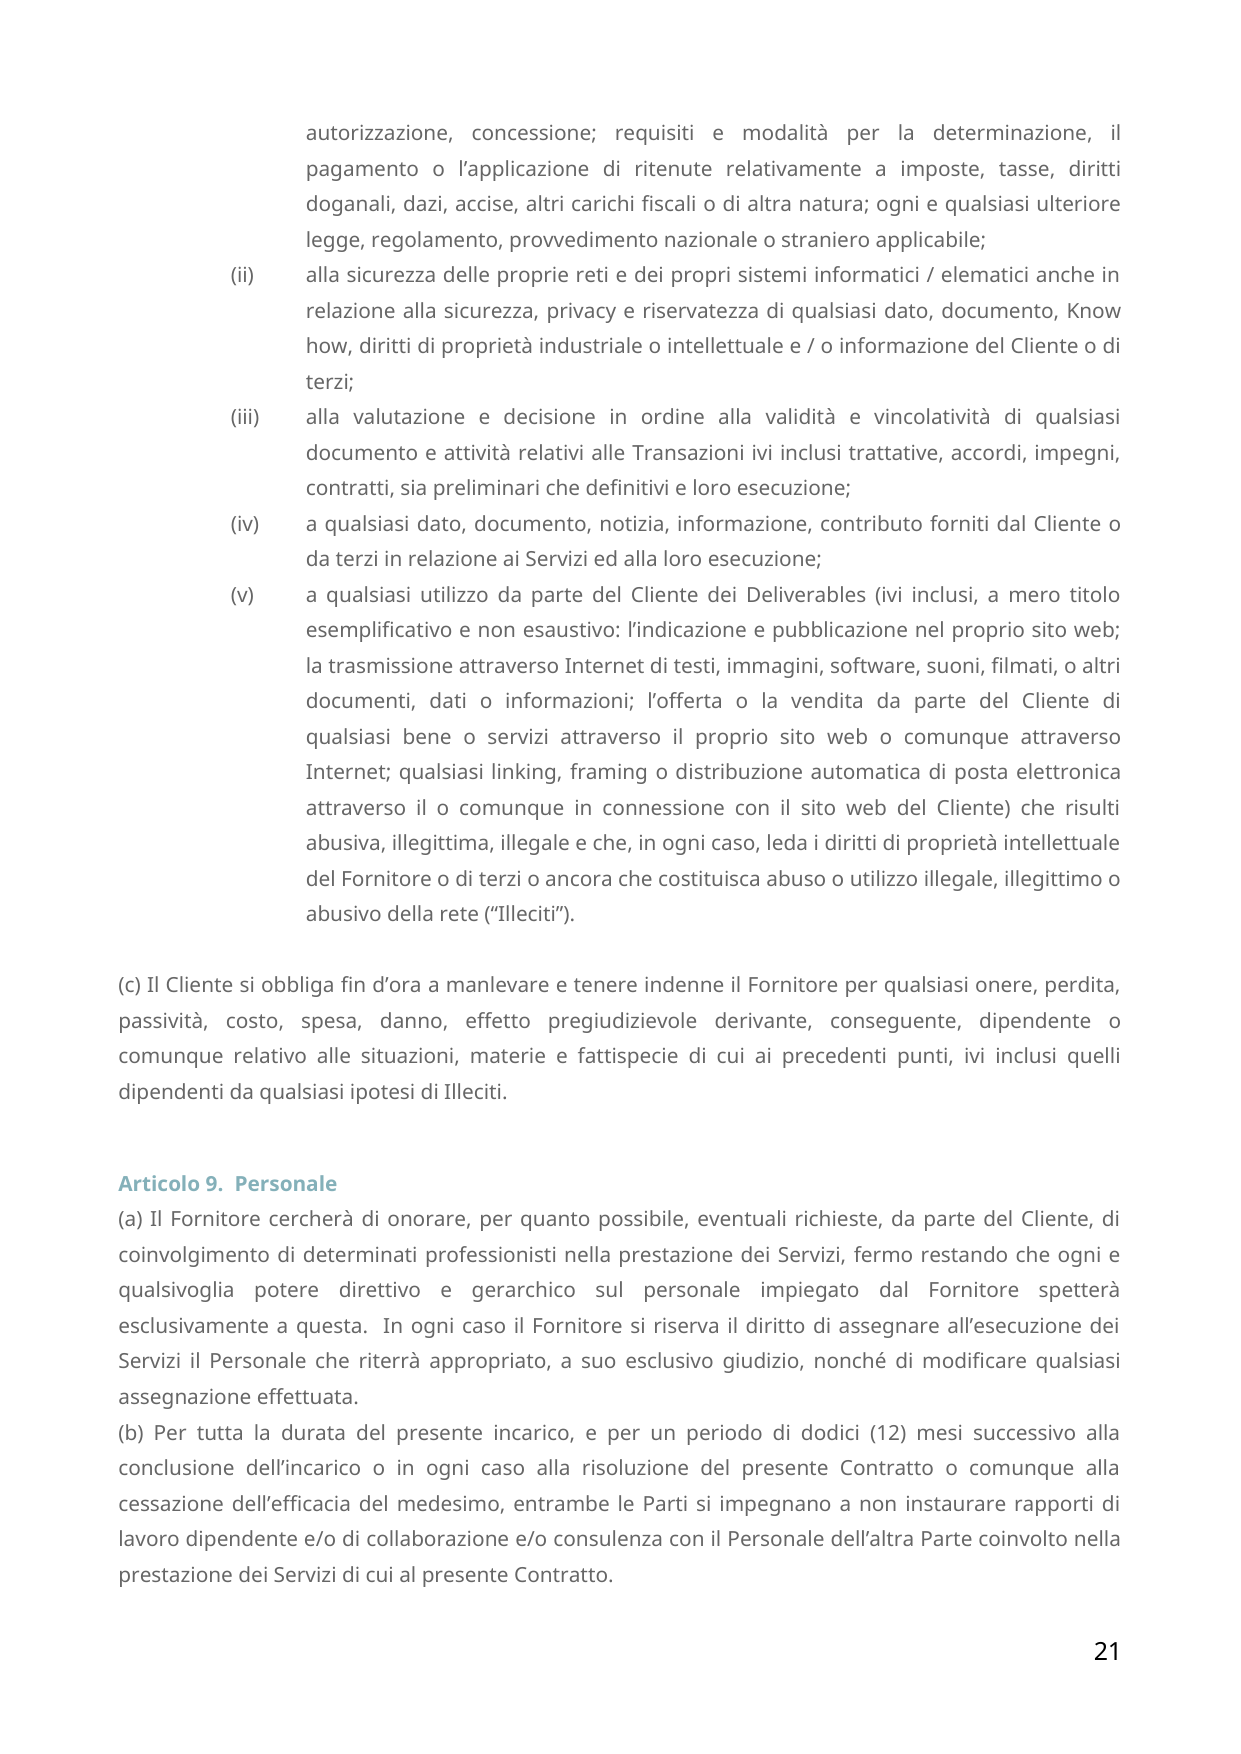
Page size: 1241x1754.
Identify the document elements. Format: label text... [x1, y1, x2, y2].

text (a) Il Fornitore cercherà di onorare, per quanto possibile, eventuali richieste, da parte del Cliente, di coinvolgimento di determinati professionisti nella prestazione dei Servizi, fermo restando che ogni e qualsivoglia potere direttivo e gerarchico sul personale impiegato dal Fornitore spetterà esclusivamente a questa. In ogni caso il Fornitore si riserva il diritto di assegnare all’esecuzione dei Servizi il Personale che riterrà appropriato, a suo esclusivo giudizio, nonché di modificare qualsiasi assegnazione effettuata. [118, 1204, 1122, 1411]
text (b) Per tutta la durata del presente incarico, e per un periodo di dodici (12) mesi successivo alla conclusione dell’incarico o in ogni caso alla risoluzione del presente Contratto o comunque alla cessazione dell’efficacia del medesimo, entrambe le Parti si impegnano a non instaurare rapporti di lavoro dipendente e/o di collaborazione e/o consulenza con il Personale dell’altra Parte coinvolto nella prestazione dei Servizi di cui al presente Contratto. [118, 1418, 1122, 1588]
list autorizzazione, concessione; requisiti e modalità per la determinazione, il pagamento o l’applicazione di ritenute relativamente a imposte, tasse, diritti doganali, dazi, accise, altri carichi fiscali o di altra natura; ogni e qualsiasi ulteriore legge, regolamento, provvedimento nazionale o straniero applicabile; [231, 118, 1122, 253]
list a qualsiasi utilizzo da parte del Cliente dei Deliverables (ivi inclusi, a mero titolo esemplificativo e non esaustivo: l’indicazione e pubblicazione nel proprio sito web; la trasmissione attraverso Internet di testi, immagini, software, suoni, filmati, o altri documenti, dati o informazioni; l’offerta o la vendita da parte del Cliente di qualsiasi bene o servizi attraverso il proprio sito web o comunque attraverso Internet; qualsiasi linking, framing o distribuzione automatica di posta elettronica attraverso il o comunque in connessione con il sito web del Cliente) che risulti abusiva, illegittima, illegale e che, in ogni caso, leda i diritti di proprietà intellettuale del Fornitore o di terzi o ancora che costituisca abuso o utilizzo illegale, illegittimo o abusivo della rete (“Illeciti”). [231, 580, 1122, 928]
subtitle Articolo 9. Personale [118, 1169, 1122, 1197]
list a qualsiasi dato, documento, notizia, informazione, contributo forniti dal Cliente o da terzi in relazione ai Servizi ed alla loro esecuzione; [231, 509, 1122, 573]
list alla sicurezza delle proprie reti e dei propri sistemi informatici / elematici anche in relazione alla sicurezza, privacy e riservatezza di qualsiasi dato, documento, Know how, diritti di proprietà industriale o intellettuale e / o informazione del Cliente o di terzi; [231, 260, 1122, 395]
text (c) Il Cliente si obbliga fin d’ora a manlevare e tenere indenne il Fornitore per qualsiasi onere, perdita, passività, costo, spesa, danno, effetto pregiudizievole derivante, conseguente, dipendente o comunque relativo alle situazioni, materie e fattispecie di cui ai precedenti punti, ivi inclusi quelli dipendenti da qualsiasi ipotesi di Illeciti. [118, 971, 1122, 1106]
list alla valutazione e decisione in ordine alla validità e vincolatività di qualsiasi documento e attività relativi alle Transazioni ivi inclusi trattative, accordi, impegni, contratti, sia preliminari che definitivi e loro esecuzione; [231, 402, 1122, 502]
